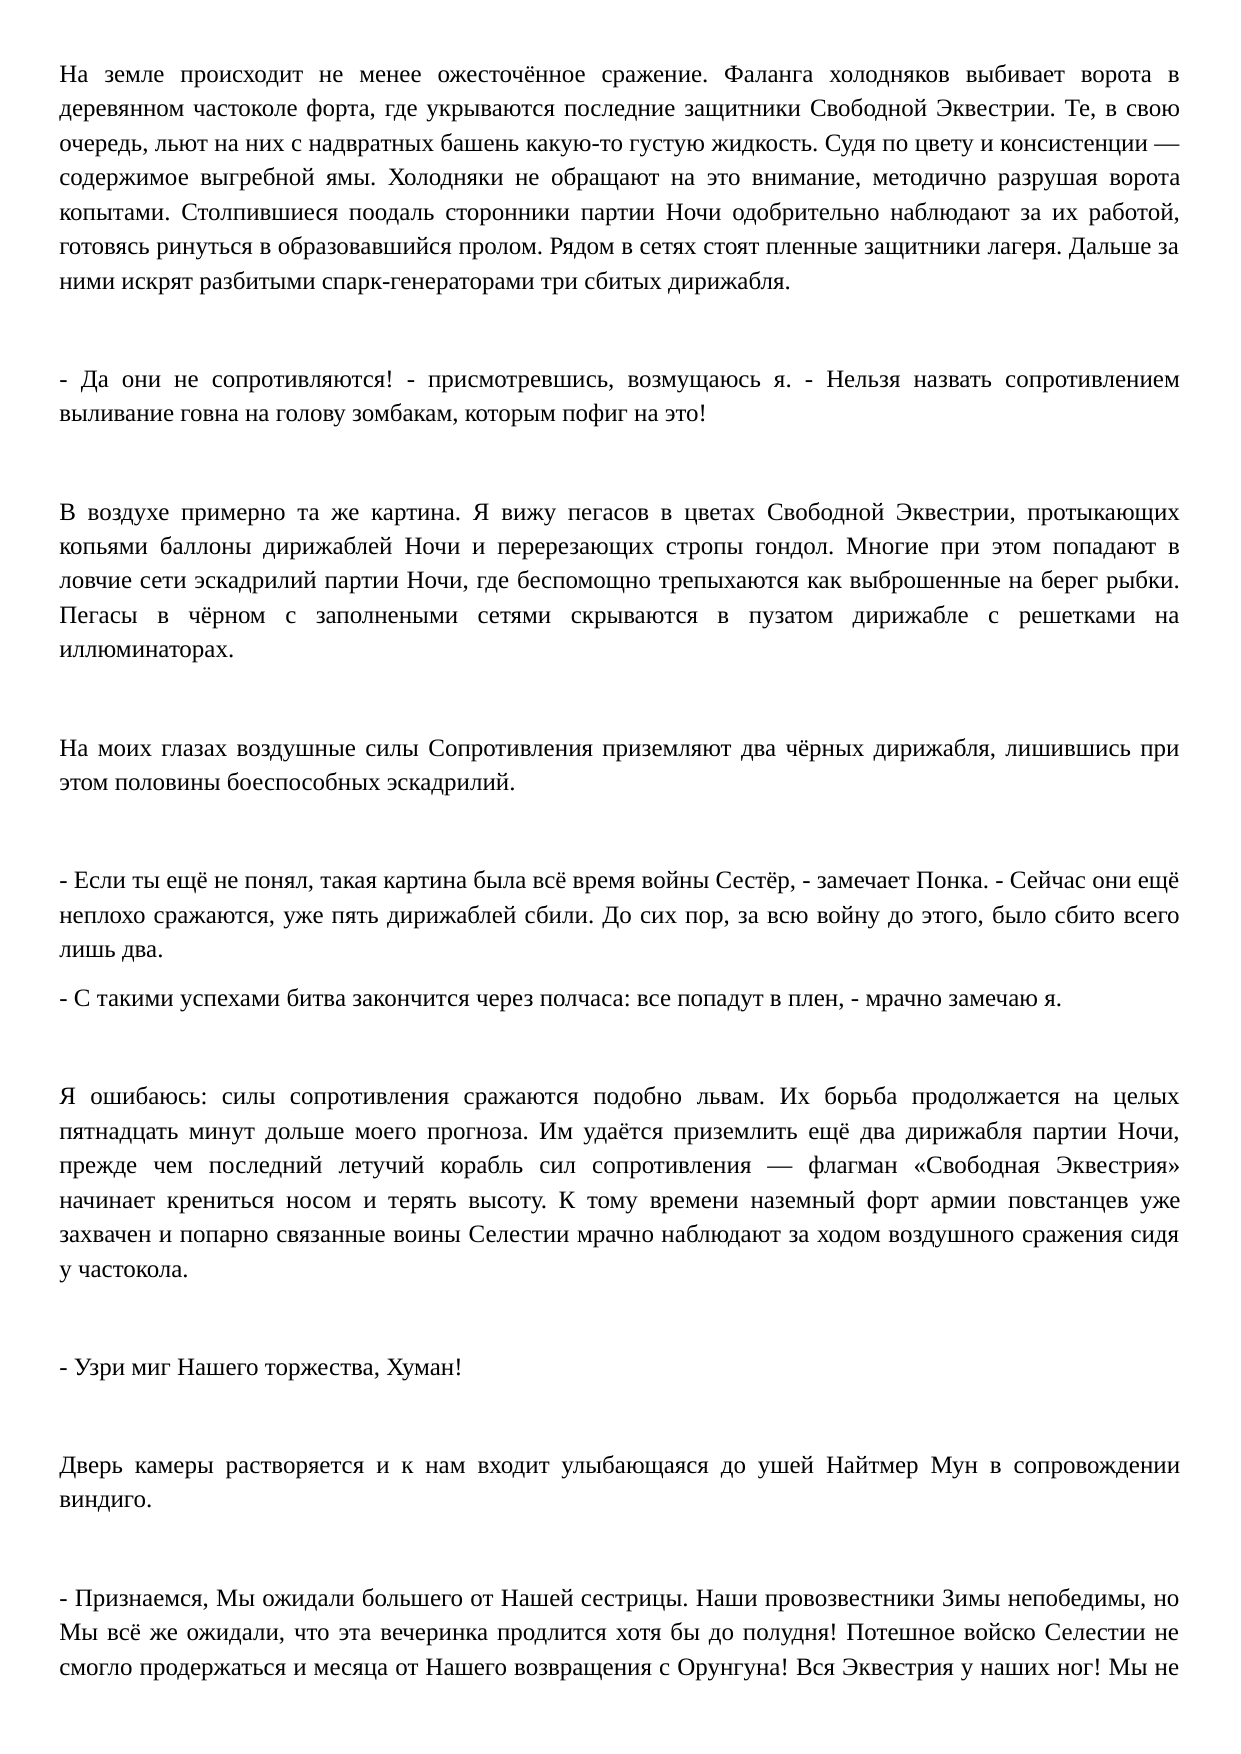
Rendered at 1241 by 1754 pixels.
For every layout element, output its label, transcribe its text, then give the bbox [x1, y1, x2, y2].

text - Если ты ещё не понял, такая картина была всё время войны Сестёр, - замечает Понка. - Сейчас они ещё неплохо сражаются, уже пять дирижаблей сбили. До сих пор, за всю войну до этого, было сбито всего лишь два. [59, 865, 1181, 963]
text На моих глазах воздушные силы Сопротивления приземляют два чёрных дирижабля, лишившись при этом половины боеспособных эскадрилий. [59, 733, 1181, 796]
text Дверь камеры растворяется и к нам входит улыбающаяся до ушей Найтмер Мун в сопровождении виндиго. [59, 1450, 1181, 1513]
text В воздухе примерно та же картина. Я вижу пегасов в цветах Свободной Эквестрии, протыкающих копьями баллоны дирижаблей Ночи и перерезающих стропы гондол. Многие при этом попадают в ловчие сети эскадрилий партии Ночи, где беспомощно трепыхаются как выброшенные на берег рыбки. Пегасы в чёрном с заполнеными сетями скрываются в пузатом дирижабле с решетками на иллюминаторах. [59, 497, 1181, 663]
text - Да они не сопротивляются! - присмотревшись, возмущаюсь я. - Нельзя назвать сопротивлением выливание говна на голову зомбакам, которым пофиг на это! [59, 364, 1181, 427]
text Я ошибаюсь: силы сопротивления сражаются подобно львам. Их борьба продолжается на целых пятнадцать минут дольше моего прогноза. Им удаётся приземлить ещё два дирижабля партии Ночи, прежде чем последний летучий корабль сил сопротивления — флагман «Свободная Эквестрия» начинает крениться носом и терять высоту. К тому времени наземный форт армии повстанцев уже захвачен и попарно связанные воины Селестии мрачно наблюдают за ходом воздушного сражения сидя у частокола. [59, 1081, 1181, 1283]
text - Узри миг Нашего торжества, Хуман! [59, 1352, 1181, 1381]
text - С такими успехами битва закончится через полчаса: все попадут в плен, - мрачно замечаю я. [59, 983, 1181, 1012]
text - Признаемся, Мы ожидали большего от Нашей сестрицы. Наши провозвестники Зимы непобедимы, но Мы всё же ожидали, что эта вечеринка продлится хотя бы до полудня! Потешное войско Селестии не смогло продержаться и месяца от Нашего возвращения с Орунгуна! Вся Эквестрия у наших ног! Мы не [59, 1583, 1181, 1680]
text На земле происходит не менее ожесточённое сражение. Фаланга холодняков выбивает ворота в деревянном частоколе форта, где укрываются последние защитники Свободной Эквестрии. Те, в свою очередь, льют на них с надвратных башень какую-то густую жидкость. Судя по цвету и консистенции — содержимое выгребной ямы. Холодняки не обращают на это внимание, методично разрушая ворота копытами. Столпившиеся поодаль сторонники партии Ночи одобрительно наблюдают за их работой, готовясь ринуться в образовавшийся пролом. Рядом в сетях стоят пленные защитники лагеря. Дальше за ними искрят разбитыми спарк-генераторами три сбитых дирижабля. [59, 59, 1181, 295]
